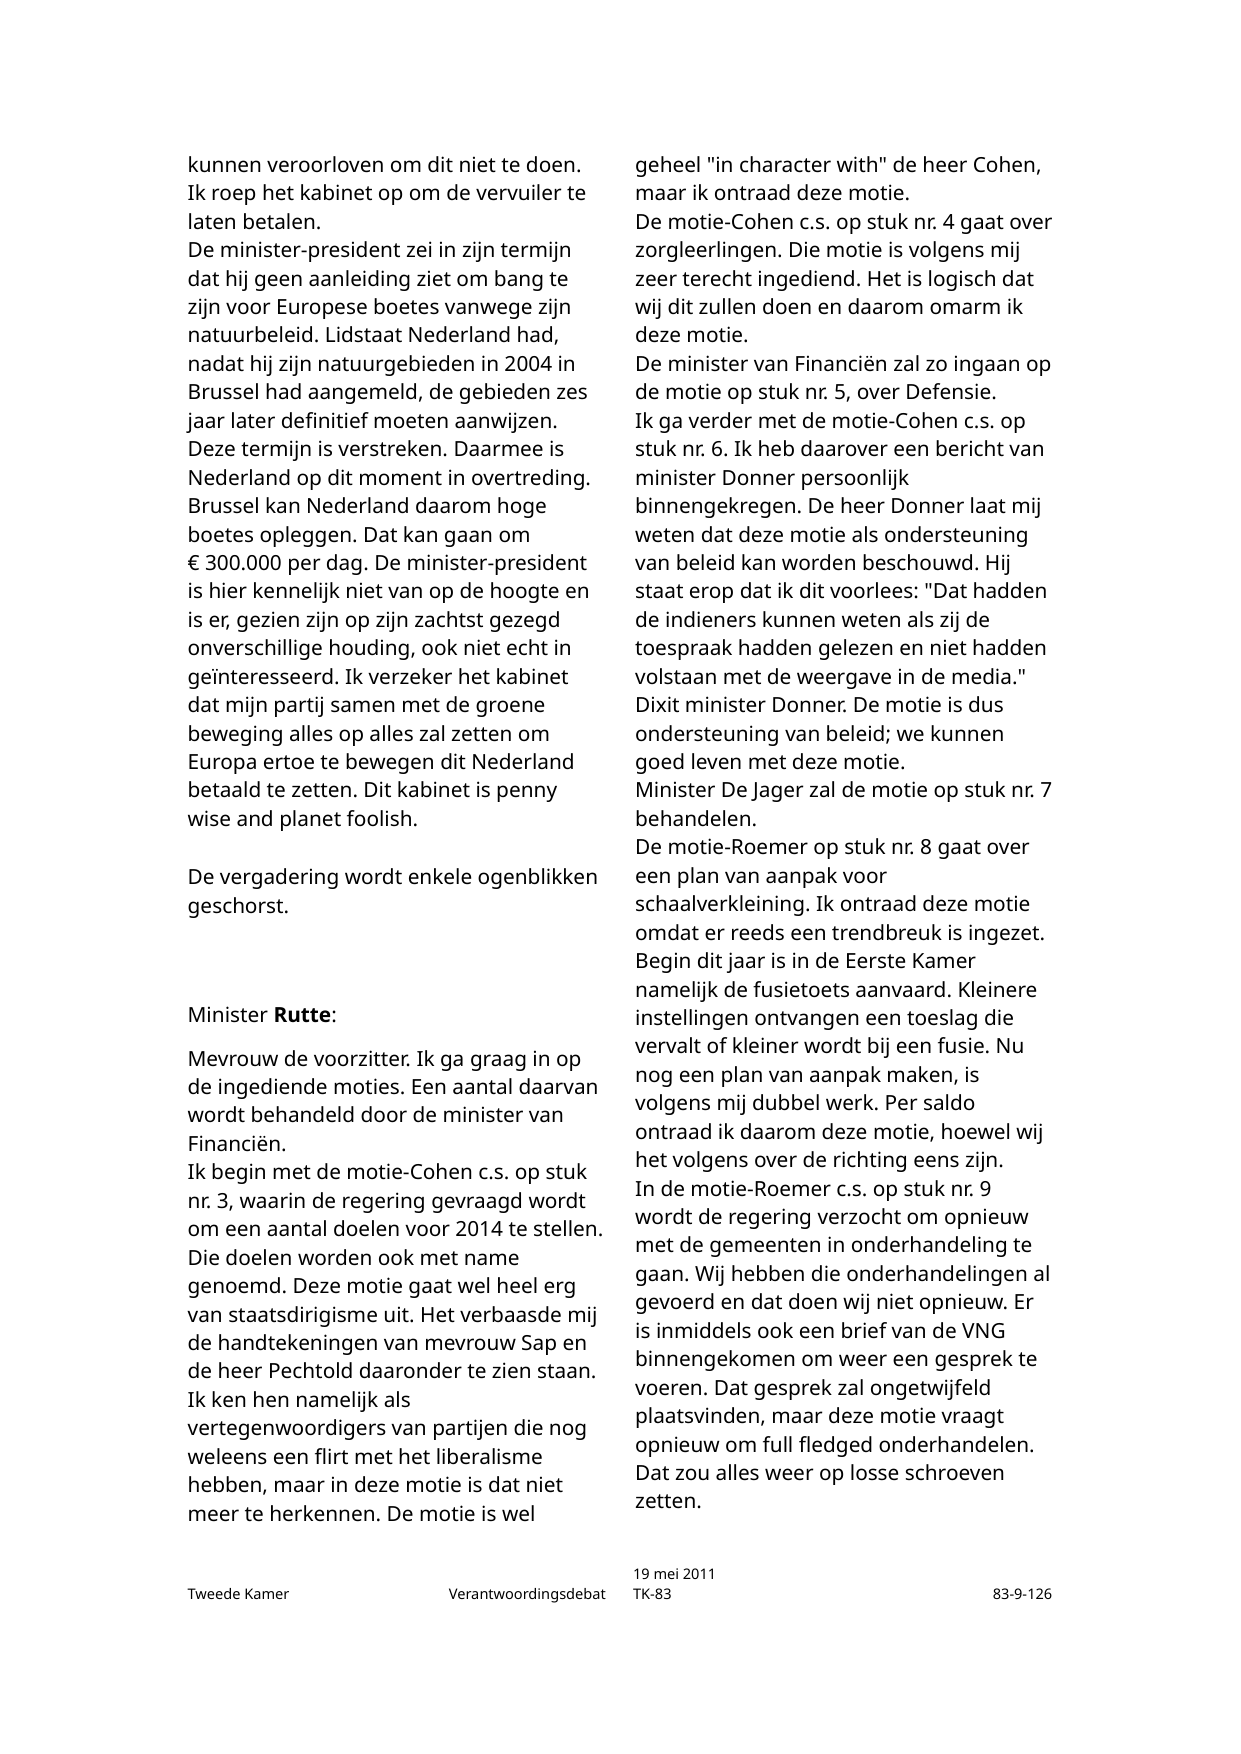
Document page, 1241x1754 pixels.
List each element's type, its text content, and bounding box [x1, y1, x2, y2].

text De minister van Financiën zal zo ingaan op de motie op stuk nr. 5, over Defensie. [635, 349, 1053, 406]
text Mevrouw de voorzitter. Ik ga graag in op de ingediende moties. Een aantal daarvan wordt behandeld door de minister van Financiën. [187, 1044, 605, 1157]
text De minister-president zei in zijn termijn dat hij geen aanleiding ziet om bang te zijn voor Europese boetes vanwege zijn natuurbeleid. Lidstaat Nederland had, nadat hij zijn natuurgebieden in 2004 in Brussel had aangemeld, de gebieden zes jaar later definitief moeten aanwijzen. Deze termijn is verstreken. Daarmee is Nederland op dit moment in overtreding. Brussel kan Nederland daarom hoge boetes opleggen. Dat kan gaan om € 300.000 per dag. De minister-president is hier kennelijk niet van op de hoogte en is er, gezien zijn op zijn zachtst gezegd onverschillige houding, ook niet echt in geïnteresseerd. Ik verzeker het kabinet dat mijn partij samen met de groene beweging alles op alles zal zetten om Europa ertoe te bewegen dit Nederland betaald te zetten. Dit kabinet is penny wise and planet foolish. [187, 235, 605, 832]
text De motie-Roemer op stuk nr. 8 gaat over een plan van aanpak voor schaalverkleining. Ik ontraad deze motie omdat er reeds een trendbreuk is ingezet. Begin dit jaar is in de Eerste Kamer namelijk de fusietoets aanvaard. Kleinere instellingen ontvangen een toeslag die vervalt of kleiner wordt bij een fusie. Nu nog een plan van aanpak maken, is volgens mij dubbel werk. Per saldo ontraad ik daarom deze motie, hoewel wij het volgens over de richting eens zijn. [635, 832, 1053, 1174]
text De vergadering wordt enkele ogenblikken geschorst. [187, 862, 605, 919]
text Ik begin met de motie-Cohen c.s. op stuk nr. 3, waarin de regering gevraagd wordt om een aantal doelen voor 2014 te stellen. Die doelen worden ook met name genoemd. Deze motie gaat wel heel erg van staatsdirigisme uit. Het verbaasde mij de handtekeningen van mevrouw Sap en de heer Pechtold daaronder te zien staan. Ik ken hen namelijk als vertegenwoordigers van partijen die nog weleens een flirt met het liberalisme hebben, maar in deze motie is dat niet meer te herkennen. De motie is wel [187, 1157, 605, 1527]
text Minister Rutte: [187, 1000, 605, 1029]
text Minister De Jager zal de motie op stuk nr. 7 behandelen. [635, 776, 1053, 832]
text De motie-Cohen c.s. op stuk nr. 4 gaat over zorgleerlingen. Die motie is volgens mij zeer terecht ingediend. Het is logisch dat wij dit zullen doen en daarom omarm ik deze motie. [635, 207, 1053, 349]
text kunnen veroorloven om dit niet te doen. Ik roep het kabinet op om de vervuiler te laten betalen. [187, 150, 605, 235]
text Ik ga verder met de motie-Cohen c.s. op stuk nr. 6. Ik heb daarover een bericht van minister Donner persoonlijk binnengekregen. De heer Donner laat mij weten dat deze motie als ondersteuning van beleid kan worden beschouwd. Hij staat erop dat ik dit voorlees: "Dat hadden de indieners kunnen weten als zij de toespraak hadden gelezen en niet hadden volstaan met de weergave in de media." Dixit minister Donner. De motie is dus ondersteuning van beleid; we kunnen goed leven met deze motie. [635, 406, 1053, 776]
text geheel "in character with" de heer Cohen, maar ik ontraad deze motie. [635, 150, 1053, 207]
text In de motie-Roemer c.s. op stuk nr. 9 wordt de regering verzocht om opnieuw met de gemeenten in onderhandeling te gaan. Wij hebben die onderhandelingen al gevoerd en dat doen wij niet opnieuw. Er is inmiddels ook een brief van de VNG binnengekomen om weer een gesprek te voeren. Dat gesprek zal ongetwijfeld plaatsvinden, maar deze motie vraagt opnieuw om full fledged onderhandelen. Dat zou alles weer op losse schroeven zetten. [635, 1174, 1053, 1515]
text  [187, 949, 605, 978]
